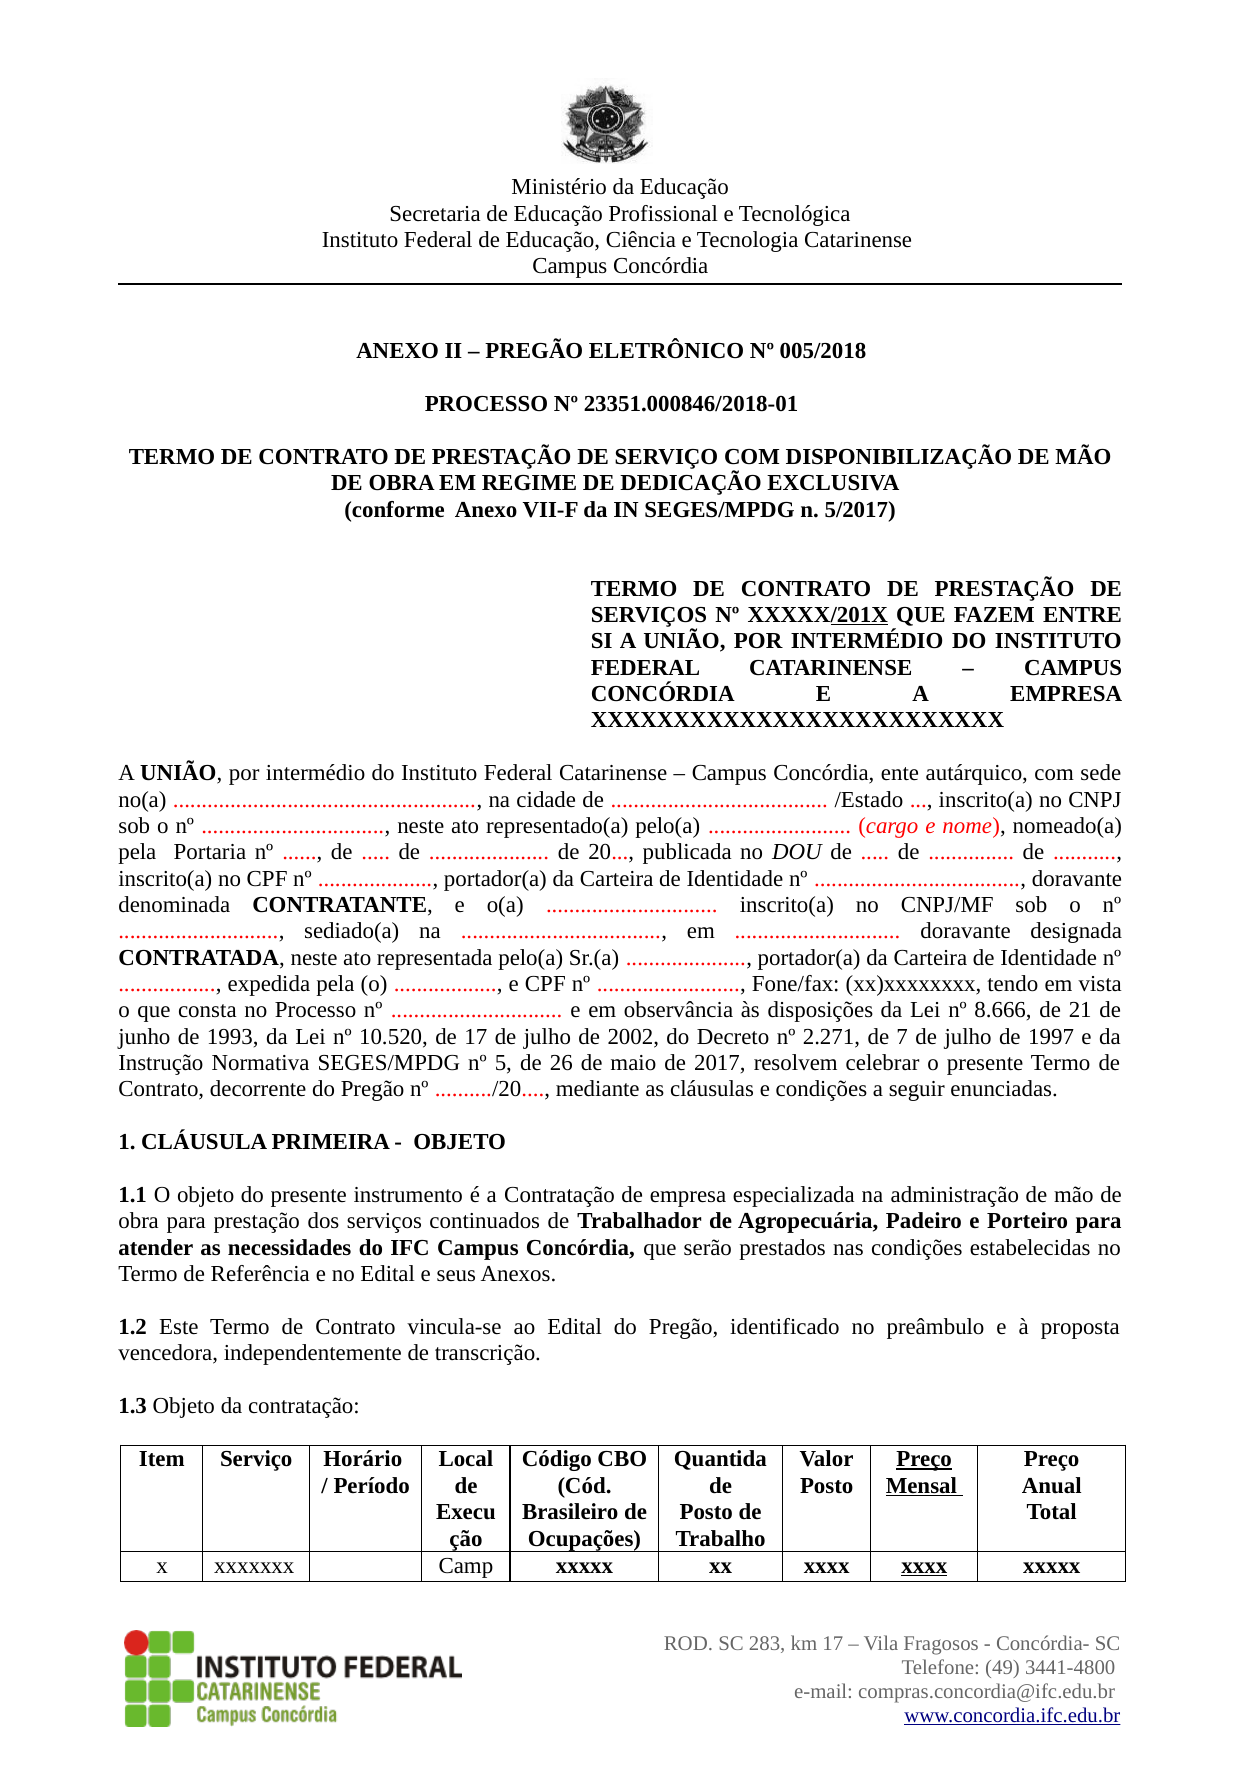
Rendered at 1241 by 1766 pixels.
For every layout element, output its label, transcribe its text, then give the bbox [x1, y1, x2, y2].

text (conforme Anexo VII-F da IN SEGES/MPDG n. 5/2017) [118, 496, 1122, 522]
table_header Quantidade Posto de Trabalho [659, 1446, 782, 1551]
table_cell xxxx [871, 1552, 977, 1581]
table_cell x [121, 1552, 202, 1581]
picture [124, 1630, 462, 1727]
table_cell xxxxxxx [203, 1552, 309, 1581]
table_header Local de Execução [422, 1446, 509, 1551]
table_header Horário / Período [310, 1446, 421, 1551]
table_header Item [121, 1446, 202, 1551]
table_cell xxxxx [511, 1552, 658, 1581]
table_cell Camp [422, 1552, 509, 1581]
text PROCESSO Nº 23351.000846/2018-01 [118, 390, 1104, 417]
text A UNIÃO, por intermédio do Instituto Federal Catarinense – Campus Concórdia, ente autárquico, com sede no(a) ....................................................., na cidade de ...................................... /Estado ..., inscrito(a) no CNPJ sob o nº ................................, neste ato representado(a) pelo(a) ......................... (cargo e nome), nomeado(a) pela Portaria nº ......, de ..... de ..................... de 20..., publicada no DOU de ..... de ............... de ..........., inscrito(a) no CPF nº ...................., portador(a) da Carteira de Identidade nº ...................................., doravante denominada CONTRATANTE, e o(a) .............................. inscrito(a) no CNPJ/MF sob o nº ............................, sediado(a) na ..................................., em ............................. doravante designada CONTRATADA, neste ato representada pelo(a) Sr.(a) ....................., portador(a) da Carteira de Identidade nº ................., expedida pela (o) .................., e CPF nº ........................., Fone/fax: (xx)xxxxxxxx, tendo em vista o que consta no Processo nº .............................. e em observância às disposições da Lei nº 8.666, de 21 de junho de 1993, da Lei nº 10.520, de 17 de julho de 2002, do Decreto nº 2.271, de 7 de julho de 1997 e da Instrução Normativa SEGES/MPDG nº 5, de 26 de maio de 2017, resolvem celebrar o presente Termo de Contrato, decorrente do Pregão nº ........../20...., mediante as cláusulas e condições a seguir enunciadas. [118, 759, 1122, 1102]
table_header Valor Posto [783, 1446, 870, 1551]
table_header Serviço [203, 1446, 309, 1551]
text ANEXO II – PREGÃO ELETRÔNICO Nº 005/2018 [118, 338, 1104, 364]
table_cell xxxxx [978, 1552, 1125, 1581]
text TERMO DE CONTRATO DE PRESTAÇÃO DE SERVIÇOS Nº XXXXX/201X QUE FAZEM ENTRE SI A UNIÃO, POR INTERMÉDIO DO INSTITUTO FEDERAL CATARINENSE – CAMPUS CONCÓRDIA E A EMPRESA XXXXXXXXXXXXXXXXXXXXXXXXX [591, 575, 1122, 733]
text TERMO DE CONTRATO DE PRESTAÇÃO DE SERVIÇO COM DISPONIBILIZAÇÃO DE MÃO DE OBRA EM REGIME DE DEDICAÇÃO EXCLUSIVA [118, 443, 1122, 496]
subtitle 1. CLÁUSULA PRIMEIRA - OBJETO [118, 1128, 1122, 1154]
table_cell xx [659, 1552, 782, 1581]
table_header Preço Mensal [871, 1446, 977, 1551]
text 1.2 Este Termo de Contrato vincula-se ao Edital do Pregão, identificado no preâmbulo e à proposta vencedora, independentemente de transcrição. [118, 1313, 1122, 1365]
table_header Preço Anual Total [978, 1446, 1125, 1551]
table_header Código CBO (Cód. Brasileiro de Ocupações) [511, 1446, 658, 1551]
text 1.3 Objeto da contratação: [118, 1392, 1122, 1418]
table_cell [310, 1552, 421, 1581]
table_cell xxxx [783, 1552, 870, 1581]
text 1.1 O objeto do presente instrumento é a Contratação de empresa especializada na administração de mão de obra para prestação dos serviços continuados de Trabalhador de Agropecuária, Padeiro e Porteiro para atender as necessidades do IFC Campus Concórdia, que serão prestados nas condições estabelecidas no Termo de Referência e no Edital e seus Anexos. [118, 1181, 1122, 1286]
